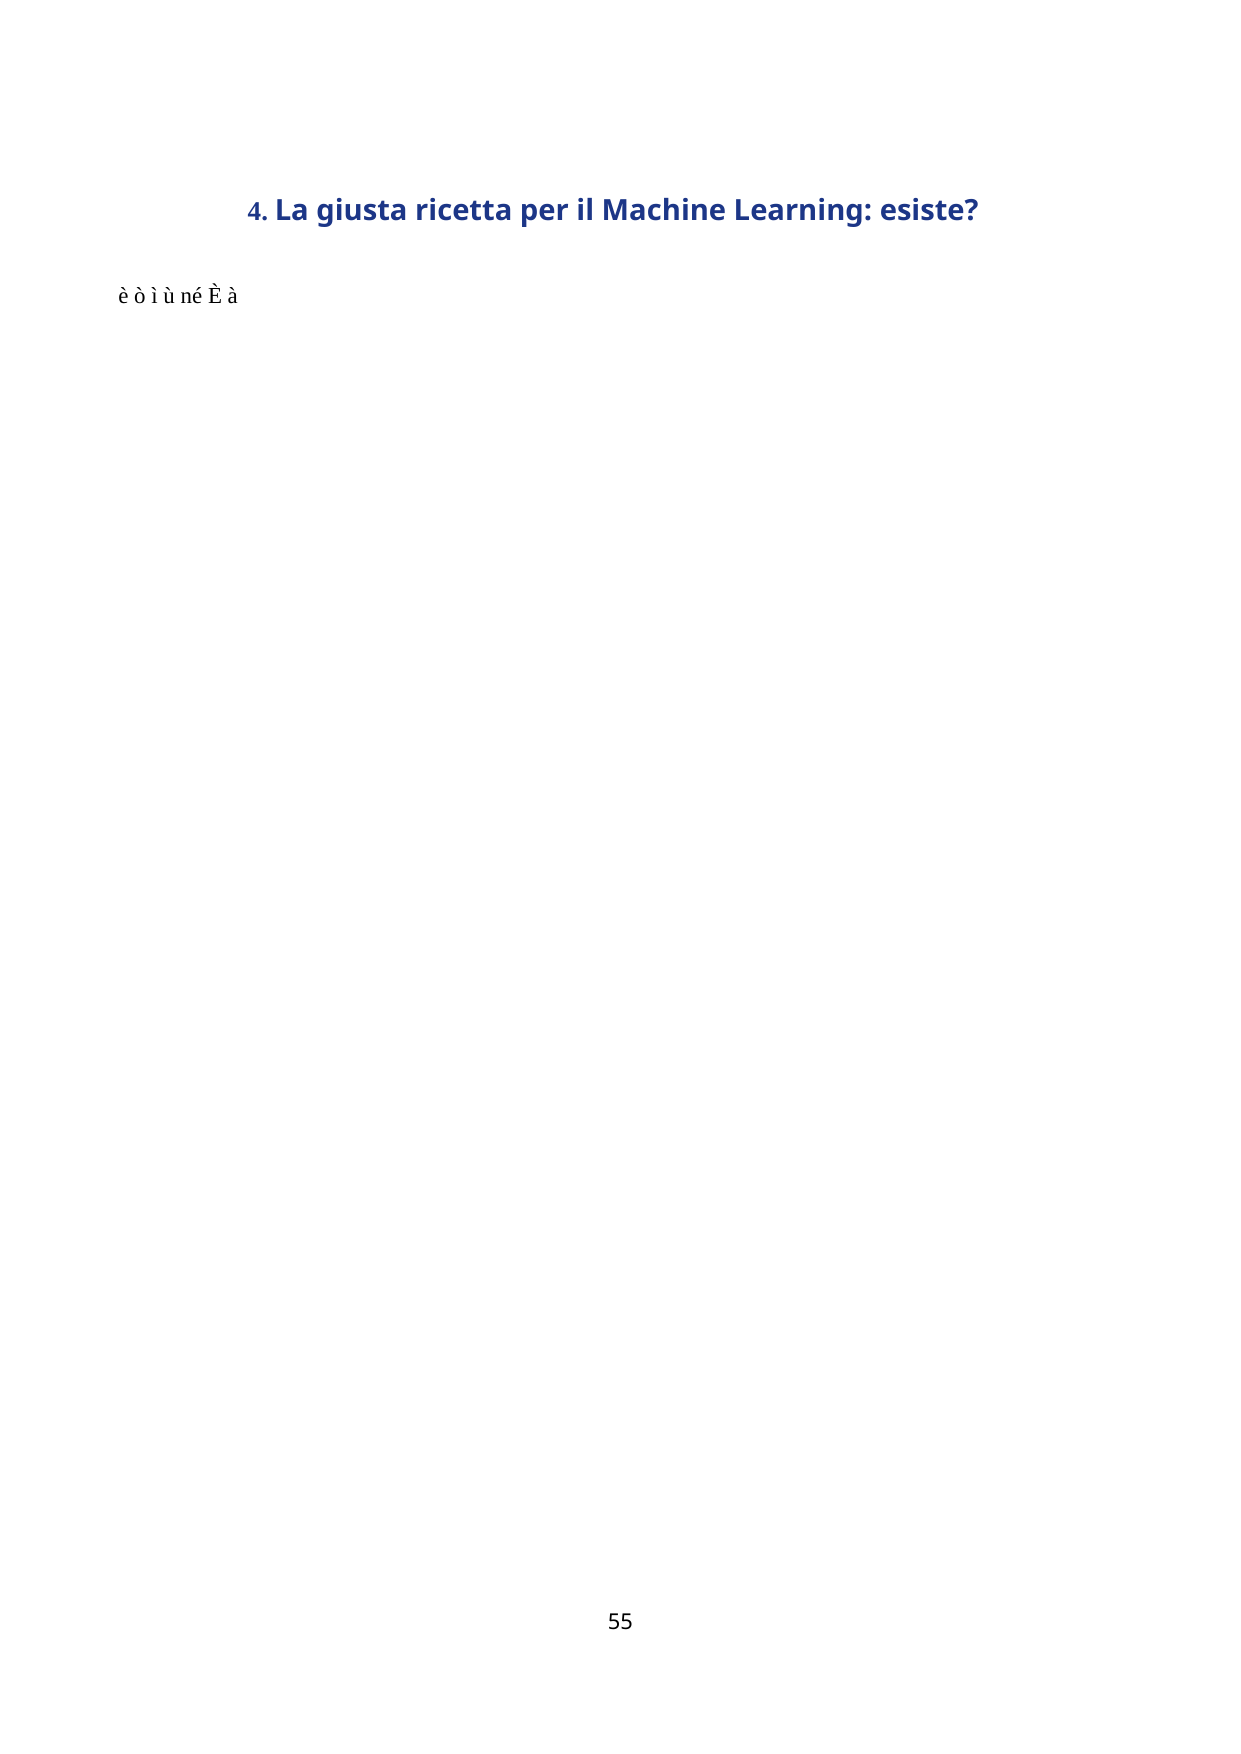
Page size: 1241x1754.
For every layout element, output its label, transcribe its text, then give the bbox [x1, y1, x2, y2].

subtitle La giusta ricetta per il Machine Learning: esiste? [118, 189, 1122, 229]
text è ò ì ù né È à [118, 282, 1122, 308]
